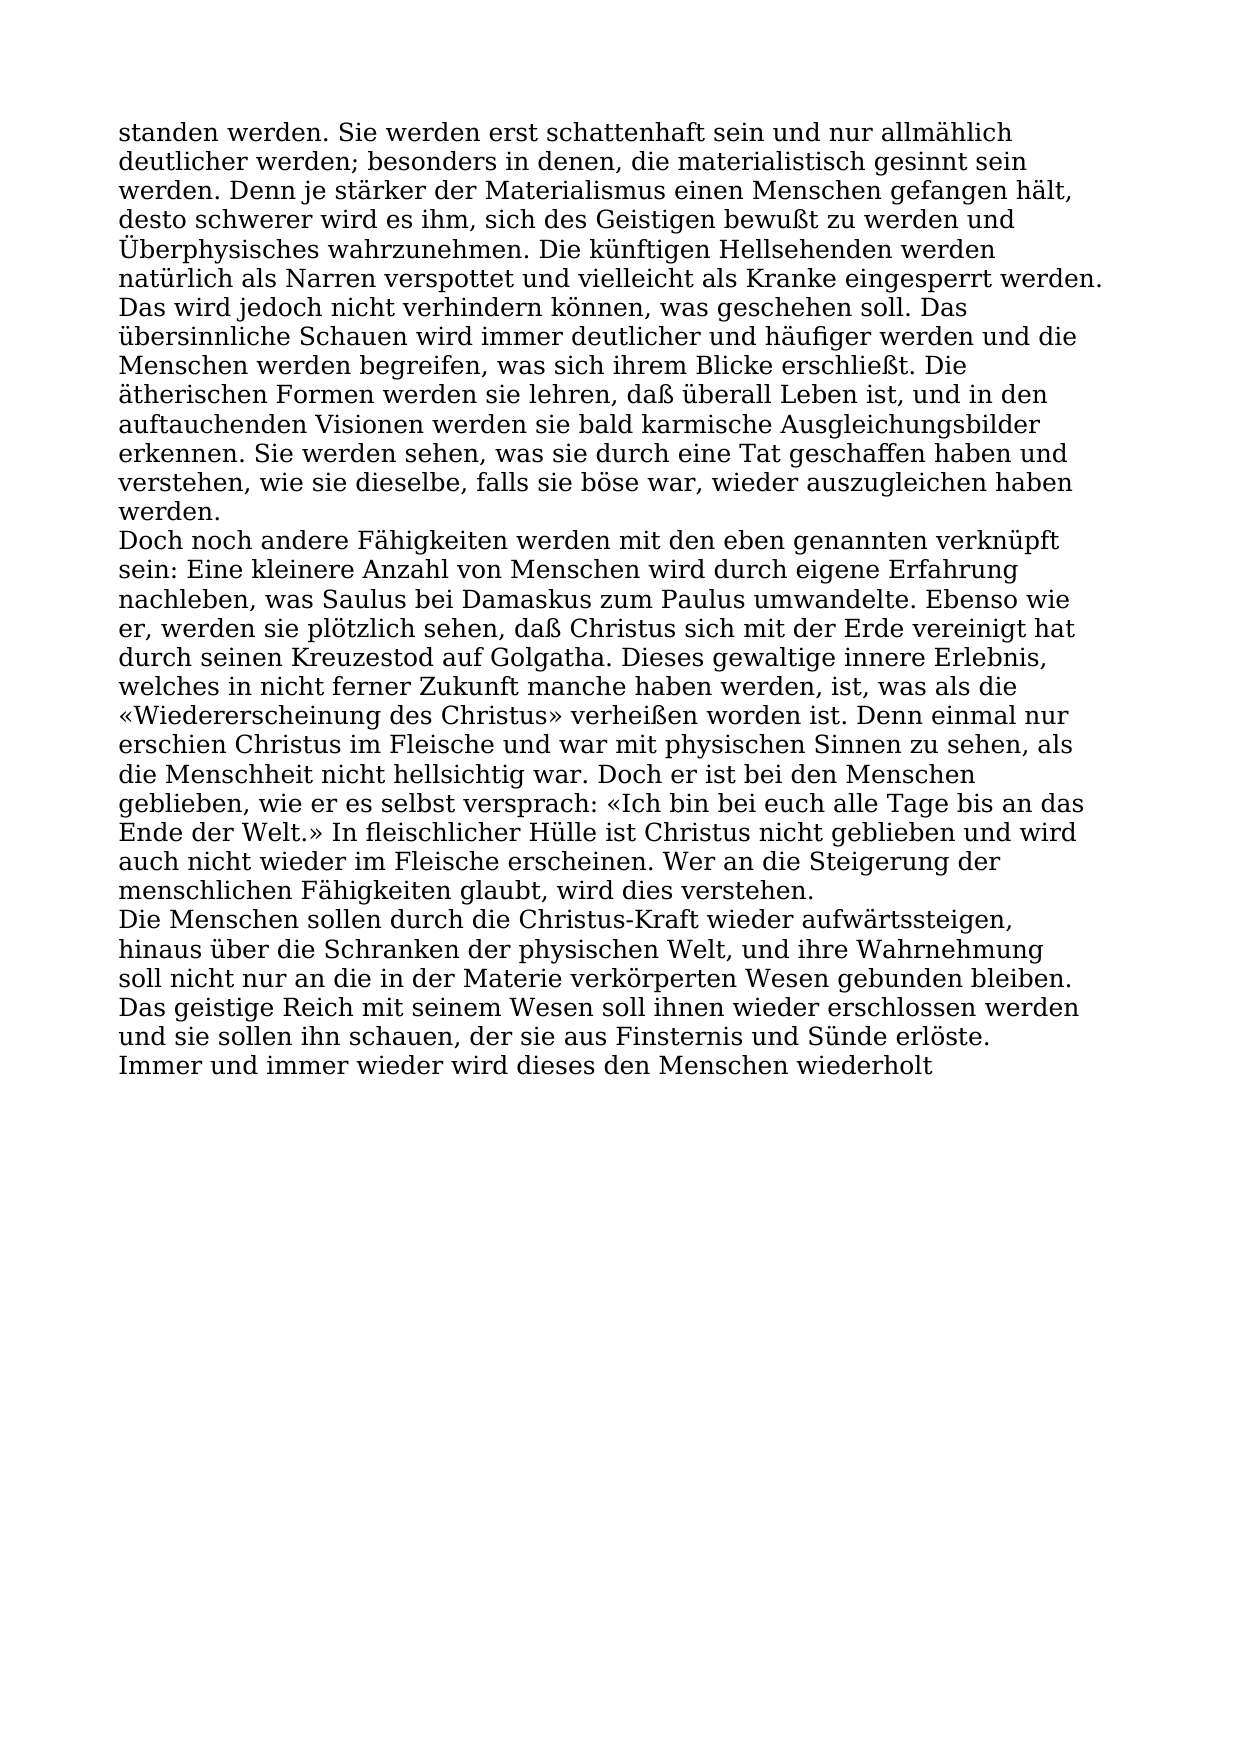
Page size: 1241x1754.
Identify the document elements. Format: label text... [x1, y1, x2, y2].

text Überphysisches wahrzunehmen. Die künftigen Hellsehenden werden [118, 235, 1122, 264]
text Die Menschen sollen durch die Christus-Kraft wieder aufwärtssteigen, [118, 906, 1122, 935]
text Das geistige Reich mit seinem Wesen soll ihnen wieder erschlossen werden [118, 993, 1122, 1022]
text und sie sollen ihn schauen, der sie aus Finsternis und Sünde erlöste. [118, 1022, 1122, 1051]
text übersinnliche Schauen wird immer deutlicher und häufiger werden und die [118, 322, 1122, 351]
text durch seinen Kreuzestod auf Golgatha. Dieses gewaltige innere Erlebnis, [118, 643, 1122, 672]
text ätherischen Formen werden sie lehren, daß überall Leben ist, und in den [118, 381, 1122, 410]
text Doch noch andere Fähigkeiten werden mit den eben genannten verknüpft [118, 526, 1122, 556]
text erschien Christus im Fleische und war mit physischen Sinnen zu sehen, als [118, 731, 1122, 760]
text menschlichen Fähigkeiten glaubt, wird dies verstehen. [118, 876, 1122, 906]
text geblieben, wie er es selbst versprach: «Ich bin bei euch alle Tage bis an das [118, 789, 1122, 818]
text Das wird jedoch nicht verhindern können, was geschehen soll. Das [118, 293, 1122, 322]
text auch nicht wieder im Fleische erscheinen. Wer an die Steigerung der [118, 847, 1122, 876]
text deutlicher werden; besonders in denen, die materialistisch gesinnt sein [118, 147, 1122, 176]
text werden. Denn je stärker der Materialismus einen Menschen gefangen hält, [118, 176, 1122, 206]
text verstehen, wie sie dieselbe, falls sie böse war, wieder auszugleichen haben [118, 468, 1122, 497]
text hinaus über die Schranken der physischen Welt, und ihre Wahrnehmung [118, 935, 1122, 964]
text welches in nicht ferner Zukunft manche haben werden, ist, was als die [118, 672, 1122, 701]
text die Menschheit nicht hellsichtig war. Doch er ist bei den Menschen [118, 760, 1122, 789]
text er, werden sie plötzlich sehen, daß Christus sich mit der Erde vereinigt hat [118, 614, 1122, 643]
text Menschen werden begreifen, was sich ihrem Blicke erschließt. Die [118, 351, 1122, 381]
text erkennen. Sie werden sehen, was sie durch eine Tat geschaffen haben und [118, 439, 1122, 468]
text soll nicht nur an die in der Materie verkörperten Wesen gebunden bleiben. [118, 964, 1122, 993]
text standen werden. Sie werden erst schattenhaft sein und nur allmählich [118, 118, 1122, 147]
text natürlich als Narren verspottet und vielleicht als Kranke eingesperrt werden. [118, 264, 1122, 293]
text Immer und immer wieder wird dieses den Menschen wiederholt [118, 1051, 1122, 1081]
text desto schwerer wird es ihm, sich des Geistigen bewußt zu werden und [118, 206, 1122, 235]
text sein: Eine kleinere Anzahl von Menschen wird durch eigene Erfahrung [118, 556, 1122, 585]
text werden. [118, 497, 1122, 526]
text auftauchenden Visionen werden sie bald karmische Ausgleichungsbilder [118, 410, 1122, 439]
text nachleben, was Saulus bei Damaskus zum Paulus umwandelte. Ebenso wie [118, 585, 1122, 614]
text Ende der Welt.» In fleischlicher Hülle ist Christus nicht geblieben und wird [118, 818, 1122, 847]
text «Wiedererscheinung des Christus» verheißen worden ist. Denn einmal nur [118, 701, 1122, 731]
